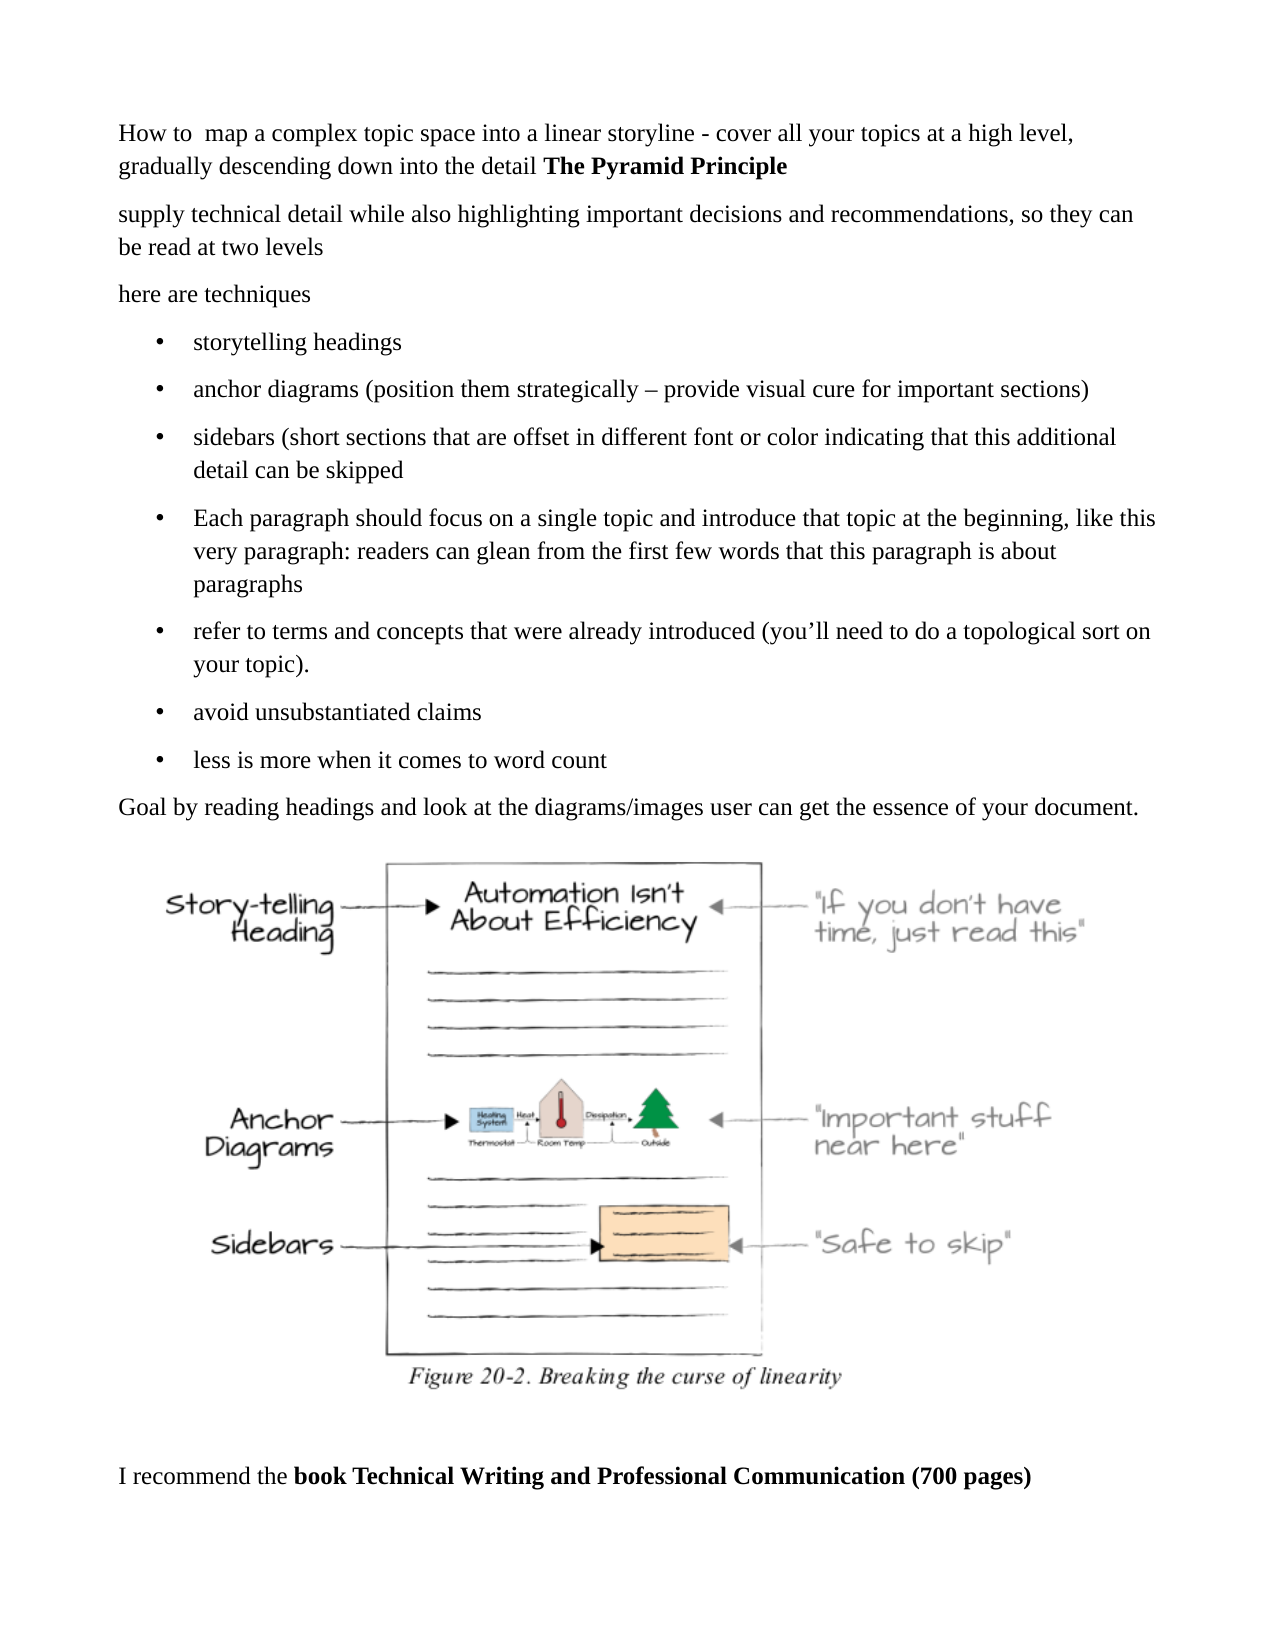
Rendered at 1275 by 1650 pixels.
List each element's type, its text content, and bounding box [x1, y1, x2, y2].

text supply technical detail while also highlighting important decisions and recommendations, so they can be read at two levels [118, 199, 1157, 261]
list avoid unsubstantiated claims [156, 697, 1157, 726]
text Goal by reading headings and look at the diagrams/images user can get the essence of your document. [118, 792, 1157, 821]
list less is more when it comes to word count [156, 745, 1157, 773]
list storytelling headings [156, 327, 1157, 356]
list sidebars (short sections that are offset in different font or color indicating that this additional detail can be skipped [156, 422, 1157, 484]
text How to map a complex topic space into a linear storyline - cover all your topics at a high level, gradually descending down into the detail The Pyramid Principle [118, 118, 1157, 180]
text I recommend the book Technical Writing and Professional Communication (700 pages) [118, 840, 1157, 1490]
picture [113, 850, 1153, 1425]
text here are techniques [118, 279, 1157, 308]
list Each paragraph should focus on a single topic and introduce that topic at the beginning, like this very paragraph: readers can glean from the first few words that this paragraph is about paragraphs [156, 503, 1157, 598]
list refer to terms and concepts that were already introduced (you’ll need to do a topological sort on your topic). [156, 616, 1157, 678]
list anchor diagrams (position them strategically – provide visual cure for important sections) [156, 374, 1157, 403]
